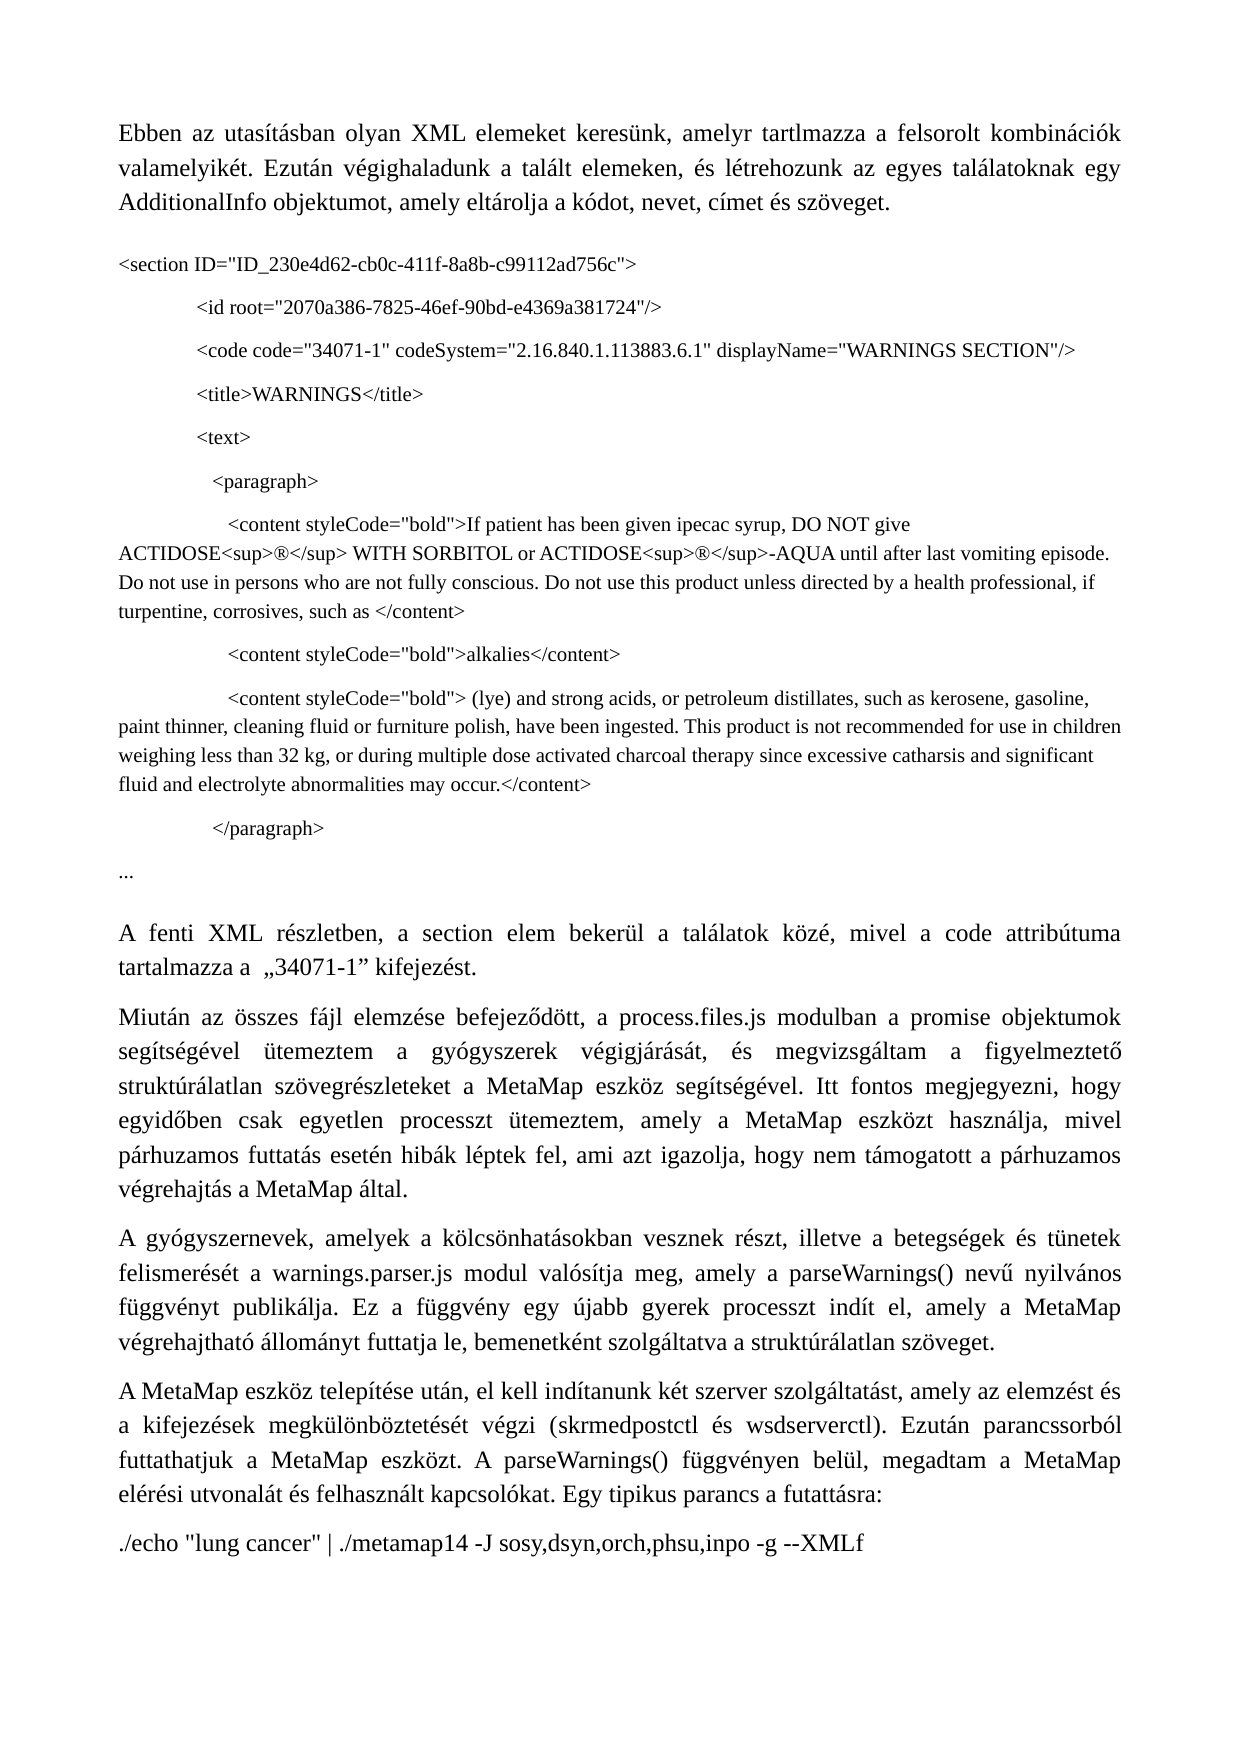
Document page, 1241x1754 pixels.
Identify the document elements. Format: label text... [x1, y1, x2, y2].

title A fenti XML részletben, a section elem bekerül a találatok közé, mivel a code attribútuma tartalmazza a „34071-1” kifejezést. [118, 918, 1122, 981]
text A MetaMap eszköz telepítése után, el kell indítanunk két szerver szolgáltatást, amely az elemzést és a kifejezések megkülönböztetését végzi (skrmedpostctl és wsdserverctl). Ezután parancssorból futtathatjuk a MetaMap eszközt. A parseWarnings() függvényen belül, megadtam a MetaMap elérési utvonalát és felhasznált kapcsolókat. Egy tipikus parancs a futattásra: [118, 1376, 1122, 1508]
text ... [118, 859, 1122, 883]
text </paragraph> [118, 816, 1122, 840]
text <title>WARNINGS</title> [118, 382, 1122, 406]
title Ebben az utasításban olyan XML elemeket keresünk, amelyr tartlmazza a felsorolt kombinációk valamelyikét. Ezután végighaladunk a talált elemeken, és létrehozunk az egyes találatoknak egy AdditionalInfo objektumot, amely eltárolja a kódot, nevet, címet és szöveget. [118, 118, 1122, 216]
text <text> [118, 425, 1122, 449]
text <section ID="ID_230e4d62-cb0c-411f-8a8b-c99112ad756c"> [118, 252, 1122, 276]
text A gyógyszernevek, amelyek a kölcsönhatásokban vesznek részt, illetve a betegségek és tünetek felismerését a warnings.parser.js modul valósítja meg, amely a parseWarnings() nevű nyilvános függvényt publikálja. Ez a függvény egy újabb gyerek processzt indít el, amely a MetaMap végrehajtható állományt futtatja le, bemenetként szolgáltatva a struktúrálatlan szöveget. [118, 1223, 1122, 1356]
text <paragraph> [118, 469, 1122, 493]
text <id root="2070a386-7825-46ef-90bd-e4369a381724"/> [118, 295, 1122, 319]
text Miután az összes fájl elemzése befejeződött, a process.files.js modulban a promise objektumok segítségével ütemeztem a gyógyszerek végigjárását, és megvizsgáltam a figyelmeztető struktúrálatlan szövegrészleteket a MetaMap eszköz segítségével. Itt fontos megjegyezni, hogy egyidőben csak egyetlen processzt ütemeztem, amely a MetaMap eszközt használja, mivel párhuzamos futtatás esetén hibák léptek fel, ami azt igazolja, hogy nem támogatott a párhuzamos végrehajtás a MetaMap által. [118, 1002, 1122, 1203]
text <code code="34071-1" codeSystem="2.16.840.1.113883.6.1" displayName="WARNINGS SECTION"/> [118, 338, 1122, 362]
text <content styleCode="bold">If patient has been given ipecac syrup, DO NOT give ACTIDOSE<sup>®</sup> WITH SORBITOL or ACTIDOSE<sup>®</sup>-AQUA until after last vomiting episode. Do not use in persons who are not fully conscious. Do not use this product unless directed by a health professional, if turpentine, corrosives, such as </content> [118, 512, 1122, 623]
text <content styleCode="bold"> (lye) and strong acids, or petroleum distillates, such as kerosene, gasoline, paint thinner, cleaning fluid or furniture polish, have been ingested. This product is not recommended for use in children weighing less than 32 kg, or during multiple dose activated charcoal therapy since excessive catharsis and significant fluid and electrolyte abnormalities may occur.</content> [118, 686, 1122, 796]
text <content styleCode="bold">alkalies</content> [118, 642, 1122, 666]
text ./echo "lung cancer" | ./metamap14 -J sosy,dsyn,orch,phsu,inpo -g --XMLf [118, 1528, 1122, 1557]
